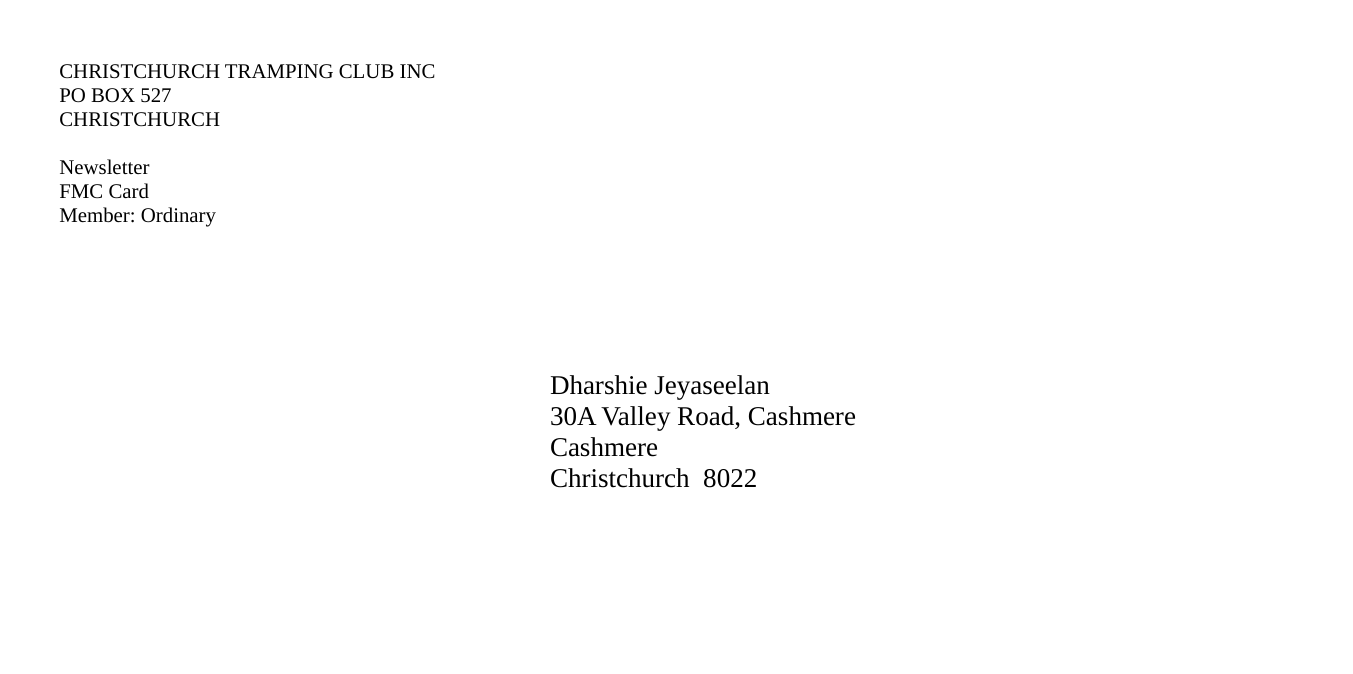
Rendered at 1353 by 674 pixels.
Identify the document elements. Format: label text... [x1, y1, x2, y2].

text Newsletter [59, 155, 1293, 179]
text FMC Card [59, 179, 1293, 203]
text 30A Valley Road, Cashmere [550, 400, 1293, 431]
text CHRISTCHURCH [59, 107, 1293, 131]
text Dharshie Jeyaseelan [550, 369, 1293, 400]
text PO BOX 527 [59, 83, 1293, 107]
text Christchurch 8022 [550, 462, 1293, 493]
text Member: Ordinary [59, 203, 1293, 227]
text CHRISTCHURCH TRAMPING CLUB INC [59, 59, 1293, 83]
text Cashmere [550, 431, 1293, 462]
